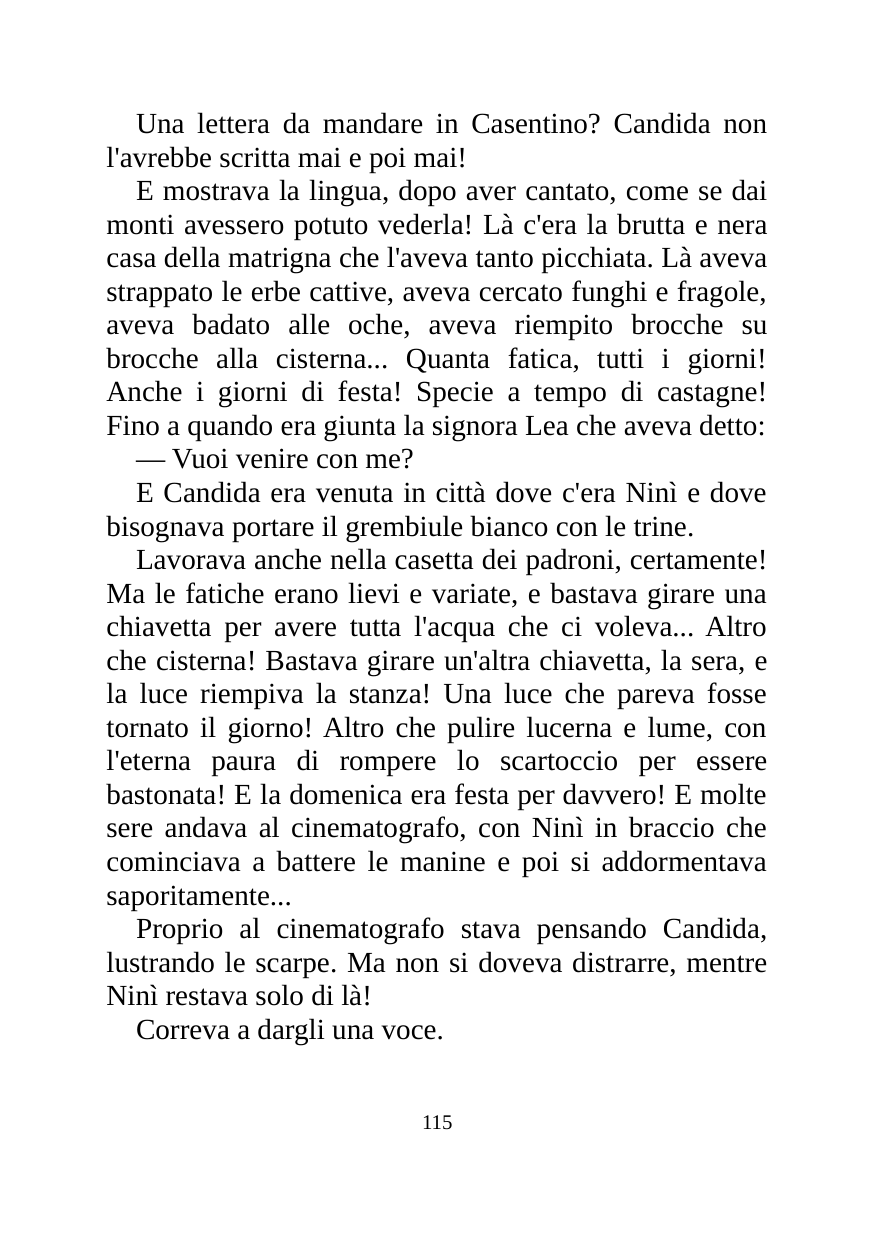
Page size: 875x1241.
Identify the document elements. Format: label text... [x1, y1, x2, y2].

text Una lettera da mandare in Casentino? Candida non l'avrebbe scritta mai e poi mai! [106, 106, 768, 173]
text — Vuoi venire con me? [106, 442, 768, 475]
text Lavorava anche nella casetta dei padroni, certamente! Ma le fatiche erano lievi e variate, e bastava girare una chiavetta per avere tutta l'acqua che ci voleva... Altro che cisterna! Bastava girare un'altra chiavetta, la sera, e la luce riempiva la stanza! Una luce che pareva fosse tornato il giorno! Altro che pulire lucerna e lume, con l'eterna paura di rompere lo scartoccio per essere bastonata! E la domenica era festa per davvero! E molte sere andava al cinematografo, con Ninì in braccio che cominciava a battere le manine e poi si addormentava saporitamente... [106, 542, 768, 911]
text E mostrava la lingua, dopo aver cantato, come se dai monti avessero potuto vederla! Là c'era la brutta e nera casa della matrigna che l'aveva tanto picchiata. Là aveva strappato le erbe cattive, aveva cercato funghi e fragole, aveva badato alle oche, aveva riempito brocche su brocche alla cisterna... Quanta fatica, tutti i giorni! Anche i giorni di festa! Specie a tempo di castagne! Fino a quando era giunta la signora Lea che aveva detto: [106, 173, 768, 442]
text Proprio al cinematografo stava pensando Candida, lustrando le scarpe. Ma non si doveva distrarre, mentre Ninì restava solo di là! [106, 911, 768, 1012]
text Correva a dargli una voce. [106, 1012, 768, 1045]
text E Candida era venuta in città dove c'era Ninì e dove bisognava portare il grembiule bianco con le trine. [106, 475, 768, 542]
